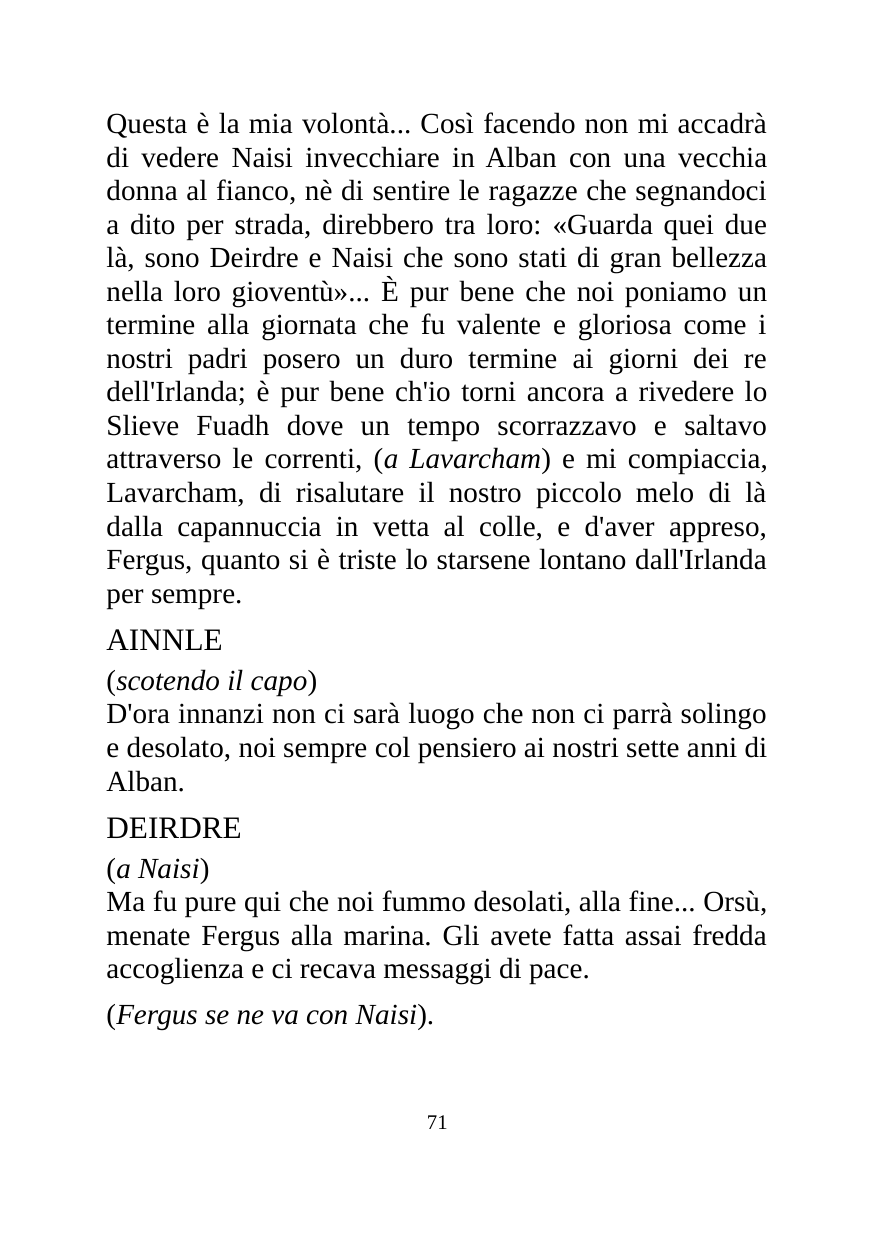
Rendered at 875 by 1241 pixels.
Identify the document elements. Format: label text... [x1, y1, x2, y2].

text Ma fu pure qui che noi fummo desolati, alla fine... Orsù, menate Fergus alla marina. Gli avete fatta assai fredda accoglienza e ci recava messaggi di pace. [106, 884, 768, 985]
text (scotendo il capo) [106, 663, 768, 697]
text D'ora innanzi non ci sarà luogo che non ci parrà solingo e desolato, noi sempre col pensiero ai nostri sette anni di Alban. [106, 697, 768, 797]
text (a Naisi) [106, 851, 768, 884]
text DEIRDRE [106, 809, 768, 845]
text AINNLE [106, 621, 768, 657]
text (Fergus se ne va con Naisi). [106, 997, 768, 1030]
text Questa è la mia volontà... Così facendo non mi accadrà di vedere Naisi invecchiare in Alban con una vecchia donna al fianco, nè di sentire le ragazze che segnandoci a dito per strada, direbbero tra loro: «Guarda quei due là, sono Deirdre e Naisi che sono stati di gran bellezza nella loro gioventù»... È pur bene che noi poniamo un termine alla giornata che fu valente e gloriosa come i nostri padri posero un duro termine ai giorni dei re dell'Irlanda; è pur bene ch'io torni ancora a rivedere lo Slieve Fuadh dove un tempo scorrazzavo e saltavo attraverso le correnti, (a Lavarcham) e mi compiaccia, Lavarcham, di risalutare il nostro piccolo melo di là dalla capannuccia in vetta al colle, e d'aver appreso, Fergus, quanto si è triste lo starsene lontano dall'Irlanda per sempre. [106, 106, 768, 609]
